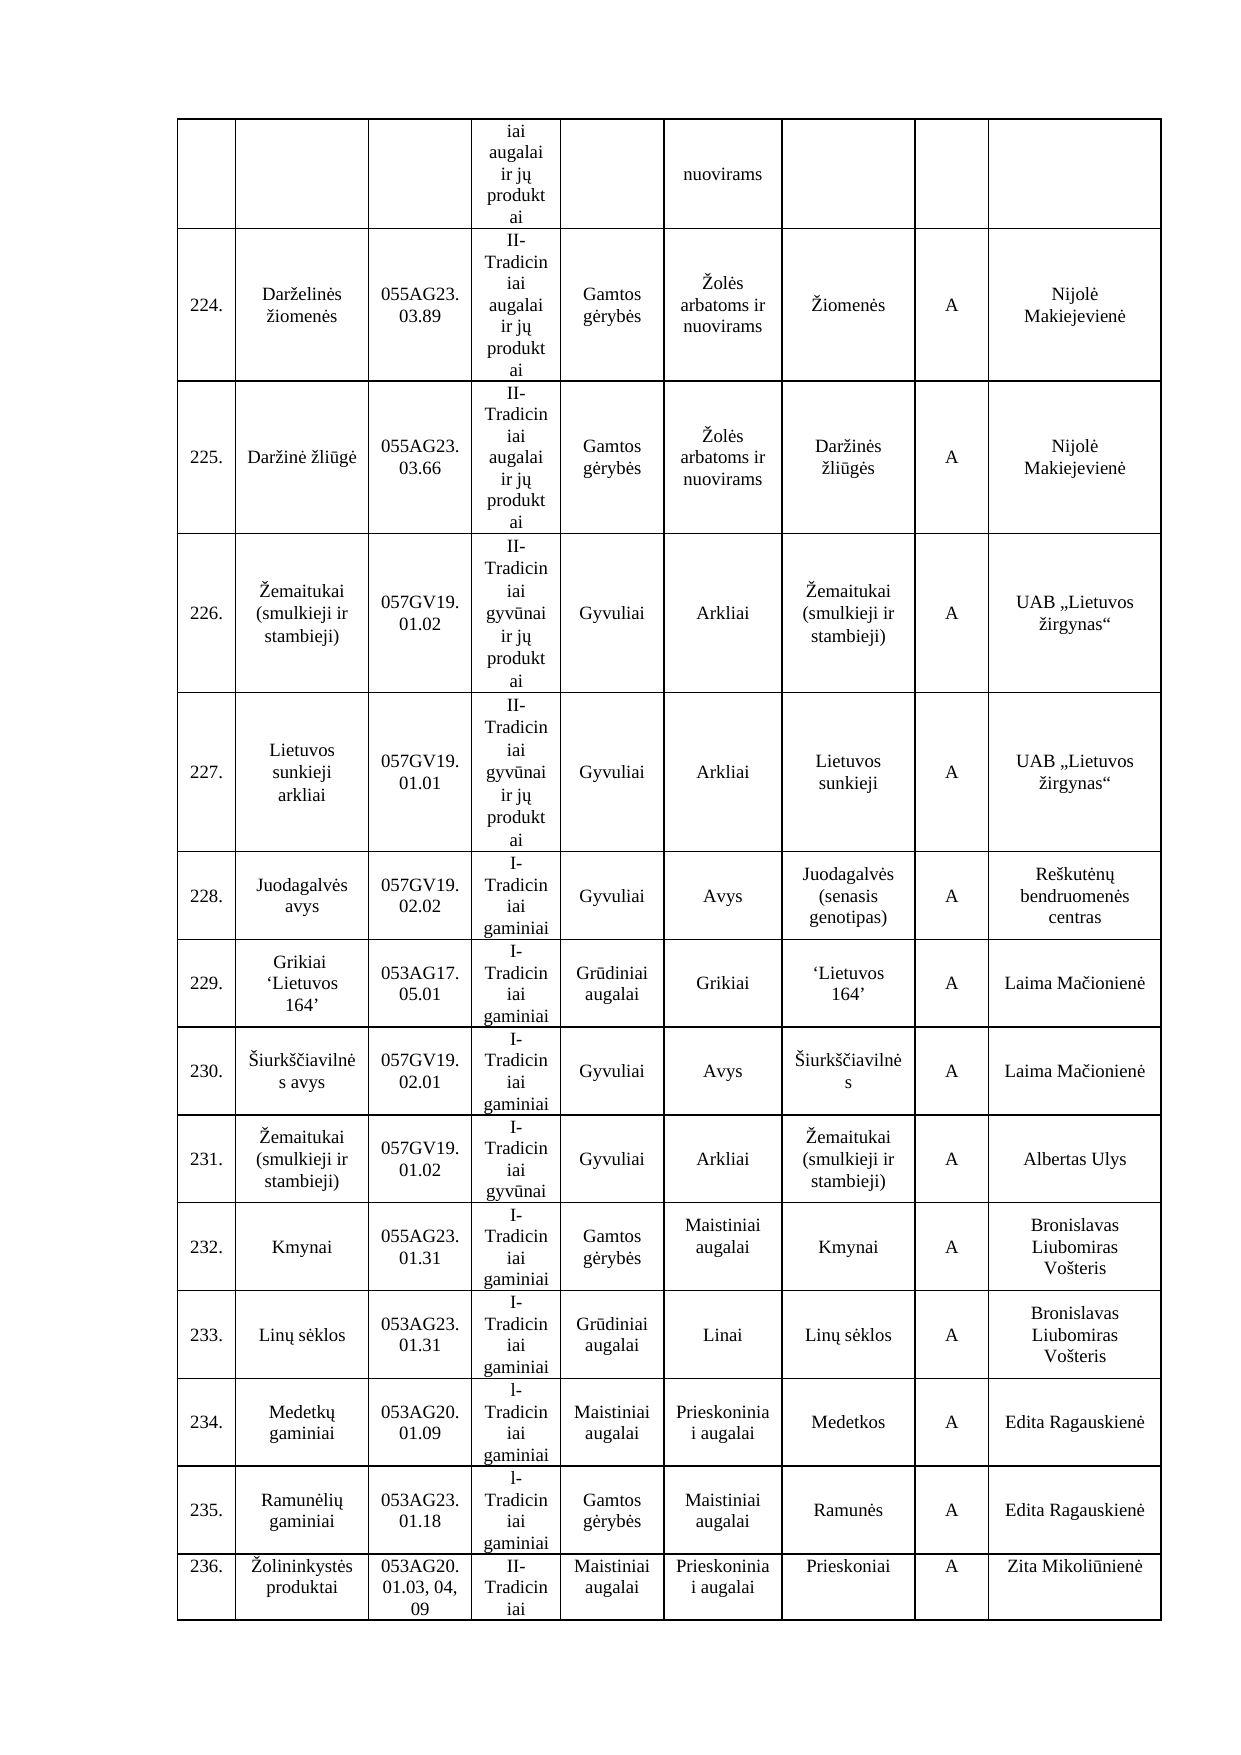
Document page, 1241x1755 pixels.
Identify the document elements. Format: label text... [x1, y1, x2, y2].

table_cell Gamtos gėrybės [561, 229, 663, 380]
table_cell Lietuvos sunkieji arkliai [236, 693, 368, 851]
table_cell II-Tradiciniai gyvūnai ir jų produktai [472, 693, 560, 851]
table_cell Maistiniai augalai [665, 1203, 781, 1290]
table_cell Gyvuliai [561, 1028, 663, 1114]
table_cell 053AG17.05.01 [369, 940, 471, 1026]
table_cell 226. [178, 534, 235, 692]
table_cell Ramunės [783, 1467, 914, 1553]
table_cell Bronislavas Liubomiras Vošteris [989, 1203, 1160, 1290]
table_cell Grūdiniai augalai [561, 940, 663, 1026]
table_cell Prieskoniniai augalai [665, 1379, 781, 1465]
table_cell Žemaitukai (smulkieji ir stambieji) [236, 534, 368, 692]
table_cell 230. [178, 1028, 235, 1114]
table_cell 233. [178, 1291, 235, 1377]
table_cell Daržinės žliūgės [783, 382, 914, 532]
table_cell ‘Lietuvos 164’ [783, 940, 914, 1026]
table_cell Šiurkščiavilnės [783, 1028, 914, 1114]
table_cell Daržinė žliūgė [236, 382, 368, 532]
table_cell II-Tradiciniai gyvūnai ir jų produktai [472, 534, 560, 692]
table_cell 227. [178, 693, 235, 851]
table_cell I-Tradiciniai gyvūnai [472, 1116, 560, 1202]
table_cell Prieskoniniai augalai [665, 1555, 781, 1619]
table_cell Nijolė Makiejevienė [989, 382, 1160, 532]
table_cell Arkliai [665, 534, 781, 692]
table_cell Avys [665, 852, 781, 938]
table_cell II-Tradiciniai augalai ir jų produktai [472, 229, 560, 380]
table_cell Maistiniai augalai [665, 1467, 781, 1553]
table_cell A [916, 229, 988, 380]
table_cell [989, 120, 1160, 227]
table_cell A [916, 1555, 988, 1619]
table_cell Medetkų gaminiai [236, 1379, 368, 1465]
table_cell I-Tradiciniai gaminiai [472, 1203, 560, 1290]
table_cell 235. [178, 1467, 235, 1553]
table_cell A [916, 1291, 988, 1377]
table_cell 228. [178, 852, 235, 938]
table_cell 224. [178, 229, 235, 380]
table_cell A [916, 1467, 988, 1553]
table_cell A [916, 693, 988, 851]
table_cell 057GV19.02.01 [369, 1028, 471, 1114]
table_cell Kmynai [236, 1203, 368, 1290]
table_cell l-Tradiciniai gaminiai [472, 1379, 560, 1465]
table_cell A [916, 940, 988, 1026]
table_cell Žemaitukai (smulkieji ir stambieji) [783, 534, 914, 692]
table_cell A [916, 1116, 988, 1202]
table_cell Juodagalvės avys [236, 852, 368, 938]
table_cell [236, 120, 368, 227]
table_cell 053AG23.01.18 [369, 1467, 471, 1553]
table_cell [783, 120, 914, 227]
table_cell [178, 120, 235, 227]
table_cell A [916, 1203, 988, 1290]
table_cell Nijolė Makiejevienė [989, 229, 1160, 380]
table_cell UAB „Lietuvos žirgynas“ [989, 534, 1160, 692]
table_cell 055AG23.03.89 [369, 229, 471, 380]
table_cell 057GV19.01.02 [369, 534, 471, 692]
table_cell Darželinės žiomenės [236, 229, 368, 380]
table_cell I-Tradiciniai gaminiai [472, 1291, 560, 1377]
table_cell Gyvuliai [561, 693, 663, 851]
table_cell A [916, 382, 988, 532]
table_cell Lietuvos sunkieji [783, 693, 914, 851]
table_cell Grikiai ‘Lietuvos 164’ [236, 940, 368, 1026]
table_cell 053AG23.01.31 [369, 1291, 471, 1377]
table_cell Gamtos gėrybės [561, 1203, 663, 1290]
table_cell 225. [178, 382, 235, 532]
table_cell II-Tradiciniai augalai ir jų produktai [472, 382, 560, 532]
table_cell UAB „Lietuvos žirgynas“ [989, 693, 1160, 851]
table_cell 055AG23.03.66 [369, 382, 471, 532]
table_cell 053AG20.01.03, 04, 09 [369, 1555, 471, 1619]
table_cell Ramunėlių gaminiai [236, 1467, 368, 1553]
table_cell A [916, 1379, 988, 1465]
table_cell Gyvuliai [561, 1116, 663, 1202]
table_cell 057GV19.01.02 [369, 1116, 471, 1202]
table_cell Žiomenės [783, 229, 914, 380]
table_cell 234. [178, 1379, 235, 1465]
table_cell Linų sėklos [783, 1291, 914, 1377]
table_cell Reškutėnų bendruomenės centras [989, 852, 1160, 938]
table_cell Maistiniai augalai [561, 1379, 663, 1465]
table_cell [369, 120, 471, 227]
table_cell Žolininkystės produktai [236, 1555, 368, 1619]
table_cell 231. [178, 1116, 235, 1202]
table_cell Gamtos gėrybės [561, 1467, 663, 1553]
table_cell Arkliai [665, 693, 781, 851]
table_cell 236. [178, 1555, 235, 1619]
table_cell Linai [665, 1291, 781, 1377]
table_cell Žemaitukai (smulkieji ir stambieji) [236, 1116, 368, 1202]
table_cell Edita Ragauskienė [989, 1467, 1160, 1553]
table_cell I-Tradiciniai gaminiai [472, 852, 560, 938]
table_cell II- Tradiciniai [472, 1555, 560, 1619]
table_cell Medetkos [783, 1379, 914, 1465]
table_cell Laima Mačionienė [989, 1028, 1160, 1114]
table_cell I-Tradiciniai gaminiai [472, 940, 560, 1026]
table_cell Edita Ragauskienė [989, 1379, 1160, 1465]
table_cell Arkliai [665, 1116, 781, 1202]
table_cell Avys [665, 1028, 781, 1114]
table_cell Žemaitukai (smulkieji ir stambieji) [783, 1116, 914, 1202]
table_cell A [916, 1028, 988, 1114]
table_cell A [916, 534, 988, 692]
table_cell I-Tradiciniai gaminiai [472, 1028, 560, 1114]
table_cell nuovirams [665, 120, 781, 227]
table_cell Zita Mikoliūnienė [989, 1555, 1160, 1619]
table_cell Grūdiniai augalai [561, 1291, 663, 1377]
table_cell [916, 120, 988, 227]
table_cell iai augalai ir jų produktai [472, 120, 560, 227]
table_cell Grikiai [665, 940, 781, 1026]
table_cell Linų sėklos [236, 1291, 368, 1377]
table_cell Gamtos gėrybės [561, 382, 663, 532]
table_cell 053AG20.01.09 [369, 1379, 471, 1465]
table_cell Albertas Ulys [989, 1116, 1160, 1202]
table_cell Žolės arbatoms ir nuovirams [665, 382, 781, 532]
table_cell Šiurkščiavilnės avys [236, 1028, 368, 1114]
table_cell 057GV19.02.02 [369, 852, 471, 938]
table_cell Gyvuliai [561, 852, 663, 938]
table_cell Prieskoniai [783, 1555, 914, 1619]
table_cell 055AG23.01.31 [369, 1203, 471, 1290]
table_cell Žolės arbatoms ir nuovirams [665, 229, 781, 380]
table_cell A [916, 852, 988, 938]
table_cell 057GV19.01.01 [369, 693, 471, 851]
table_cell Kmynai [783, 1203, 914, 1290]
table_cell l-Tradiciniai gaminiai [472, 1467, 560, 1553]
table_cell 229. [178, 940, 235, 1026]
table_cell Maistiniai augalai [561, 1555, 663, 1619]
table_cell Bronislavas Liubomiras Vošteris [989, 1291, 1160, 1377]
table_cell 232. [178, 1203, 235, 1290]
table_cell Gyvuliai [561, 534, 663, 692]
table_cell Laima Mačionienė [989, 940, 1160, 1026]
table_cell [561, 120, 663, 227]
table_cell Juodagalvės (senasis genotipas) [783, 852, 914, 938]
